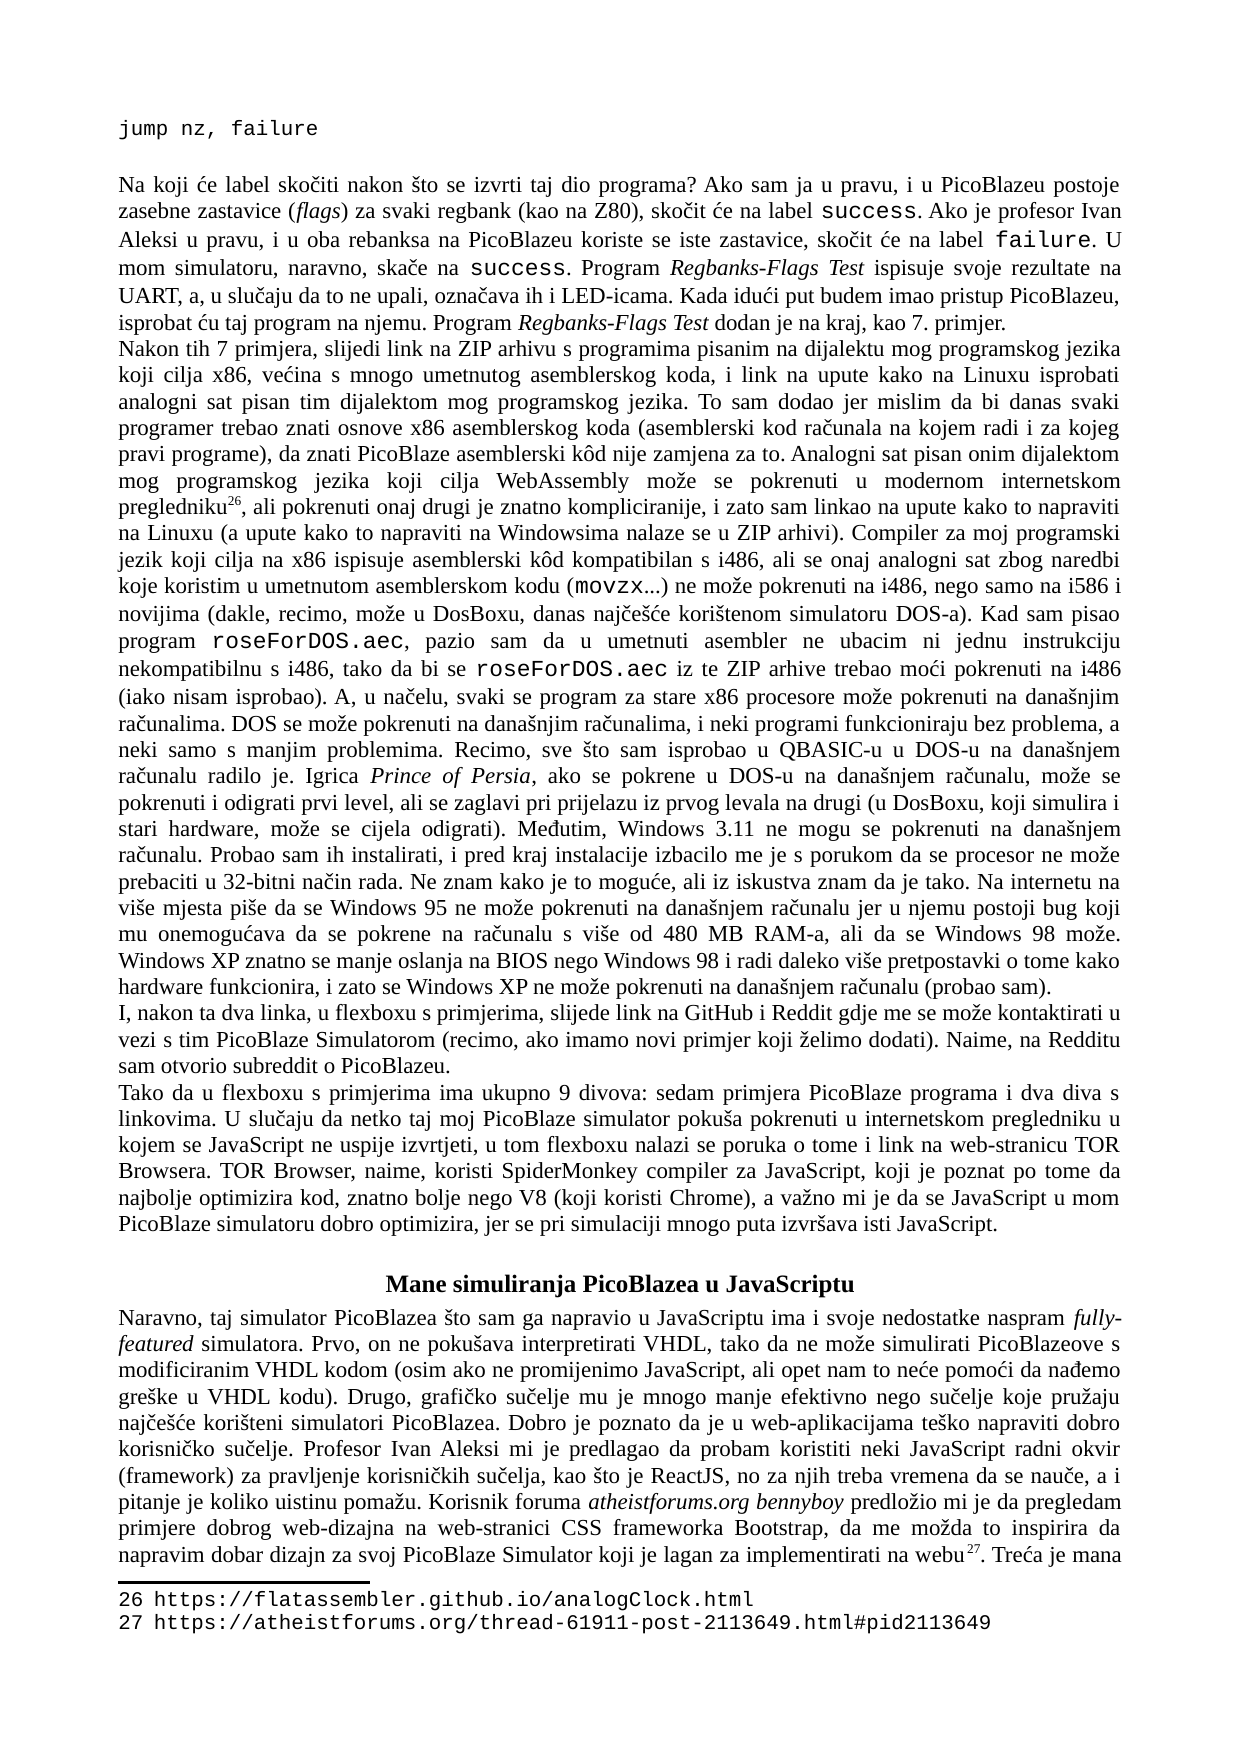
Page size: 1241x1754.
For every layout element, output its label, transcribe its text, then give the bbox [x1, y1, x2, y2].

text jump nz, failure [118, 118, 1122, 142]
text https://atheistforums.org/thread-61911-post-2113649.html#pid2113649 [118, 1612, 1122, 1636]
text Naravno, taj simulator PicoBlazea što sam ga napravio u JavaScriptu ima i svoje nedostatke naspram fully-featured simulatora. Prvo, on ne pokušava interpretirati VHDL, tako da ne može simulirati PicoBlazeove s modificiranim VHDL kodom (osim ako ne promijenimo JavaScript, ali opet nam to neće pomoći da nađemo greške u VHDL kodu). Drugo, grafičko sučelje mu je mnogo manje efektivno nego sučelje koje pružaju najčešće korišteni simulatori PicoBlazea. Dobro je poznato da je u web-aplikacijama teško napraviti dobro korisničko sučelje. Profesor Ivan Aleksi mi je predlagao da probam koristiti neki JavaScript radni okvir (framework) za pravljenje korisničkih sučelja, kao što je ReactJS, no za njih treba vremena da se nauče, a i pitanje je koliko uistinu pomažu. Korisnik foruma atheistforums.org bennyboy predložio mi je da pregledam primjere dobrog web-dizajna na web-stranici CSS frameworka Bootstrap, da me možda to inspirira da napravim dobar dizajn za svoj PicoBlaze Simulator koji je lagan za implementirati na webu. Treća je mana [118, 1304, 1122, 1567]
text Na koji će label skočiti nakon što se izvrti taj dio programa? Ako sam ja u pravu, i u PicoBlazeu postoje zasebne zastavice (flags) za svaki regbank (kao na Z80), skočit će na label success. Ako je profesor Ivan Aleksi u pravu, i u oba rebanksa na PicoBlazeu koriste se iste zastavice, skočit će na label failure. U mom simulatoru, naravno, skače na success. Program Regbanks-Flags Test ispisuje svoje rezultate na UART, a, u slučaju da to ne upali, označava ih i LED-icama. Kada idući put budem imao pristup PicoBlazeu, isprobat ću taj program na njemu. Program Regbanks-Flags Test dodan je na kraj, kao 7. primjer. [118, 171, 1122, 335]
text Nakon tih 7 primjera, slijedi link na ZIP arhivu s programima pisanim na dijalektu mog programskog jezika koji cilja x86, većina s mnogo umetnutog asemblerskog koda, i link na upute kako na Linuxu isprobati analogni sat pisan tim dijalektom mog programskog jezika. To sam dodao jer mislim da bi danas svaki programer trebao znati osnove x86 asemblerskog koda (asemblerski kod računala na kojem radi i za kojeg pravi programe), da znati PicoBlaze asemblerski kôd nije zamjena za to. Analogni sat pisan onim dijalektom mog programskog jezika koji cilja WebAssembly može se pokrenuti u modernom internetskom pregledniku, ali pokrenuti onaj drugi je znatno kompliciranije, i zato sam linkao na upute kako to napraviti na Linuxu (a upute kako to napraviti na Windowsima nalaze se u ZIP arhivi). Compiler za moj programski jezik koji cilja na x86 ispisuje asemblerski kôd kompatibilan s i486, ali se onaj analogni sat zbog naredbi koje koristim u umetnutom asemblerskom kodu (movzx...) ne može pokrenuti na i486, nego samo na i586 i novijima (dakle, recimo, može u DosBoxu, danas najčešće korištenom simulatoru DOS-a). Kad sam pisao program roseForDOS.aec, pazio sam da u umetnuti asembler ne ubacim ni jednu instrukciju nekompatibilnu s i486, tako da bi se roseForDOS.aec iz te ZIP arhive trebao moći pokrenuti na i486 (iako nisam isprobao). A, u načelu, svaki se program za stare x86 procesore može pokrenuti na današnjim računalima. DOS se može pokrenuti na današnjim računalima, i neki programi funkcioniraju bez problema, a neki samo s manjim problemima. Recimo, sve što sam isprobao u QBASIC-u u DOS-u na današnjem računalu radilo je. Igrica Prince of Persia, ako se pokrene u DOS-u na današnjem računalu, može se pokrenuti i odigrati prvi level, ali se zaglavi pri prijelazu iz prvog levala na drugi (u DosBoxu, koji simulira i stari hardware, može se cijela odigrati). Međutim, Windows 3.11 ne mogu se pokrenuti na današnjem računalu. Probao sam ih instalirati, i pred kraj instalacije izbacilo me je s porukom da se procesor ne može prebaciti u 32-bitni način rada. Ne znam kako je to moguće, ali iz iskustva znam da je tako. Na internetu na više mjesta piše da se Windows 95 ne može pokrenuti na današnjem računalu jer u njemu postoji bug koji mu onemogućava da se pokrene na računalu s više od 480 MB RAM-a, ali da se Windows 98 može. Windows XP znatno se manje oslanja na BIOS nego Windows 98 i radi daleko više pretpostavki o tome kako hardware funkcionira, i zato se Windows XP ne može pokrenuti na današnjem računalu (probao sam). [118, 335, 1122, 999]
text I, nakon ta dva linka, u flexboxu s primjerima, slijede link na GitHub i Reddit gdje me se može kontaktirati u vezi s tim PicoBlaze Simulatorom (recimo, ako imamo novi primjer koji želimo dodati). Naime, na Redditu sam otvorio subreddit o PicoBlazeu. [118, 999, 1122, 1078]
text https://flatassembler.github.io/analogClock.html [118, 1588, 1122, 1612]
text Mane simuliranja PicoBlazea u JavaScriptu [118, 1269, 1122, 1298]
text Tako da u flexboxu s primjerima ima ukupno 9 divova: sedam primjera PicoBlaze programa i dva diva s linkovima. U slučaju da netko taj moj PicoBlaze simulator pokuša pokrenuti u internetskom pregledniku u kojem se JavaScript ne uspije izvrtjeti, u tom flexboxu nalazi se poruka o tome i link na web-stranicu TOR Browsera. TOR Browser, naime, koristi SpiderMonkey compiler za JavaScript, koji je poznat po tome da najbolje optimizira kod, znatno bolje nego V8 (koji koristi Chrome), a važno mi je da se JavaScript u mom PicoBlaze simulatoru dobro optimizira, jer se pri simulaciji mnogo puta izvršava isti JavaScript. [118, 1078, 1122, 1237]
